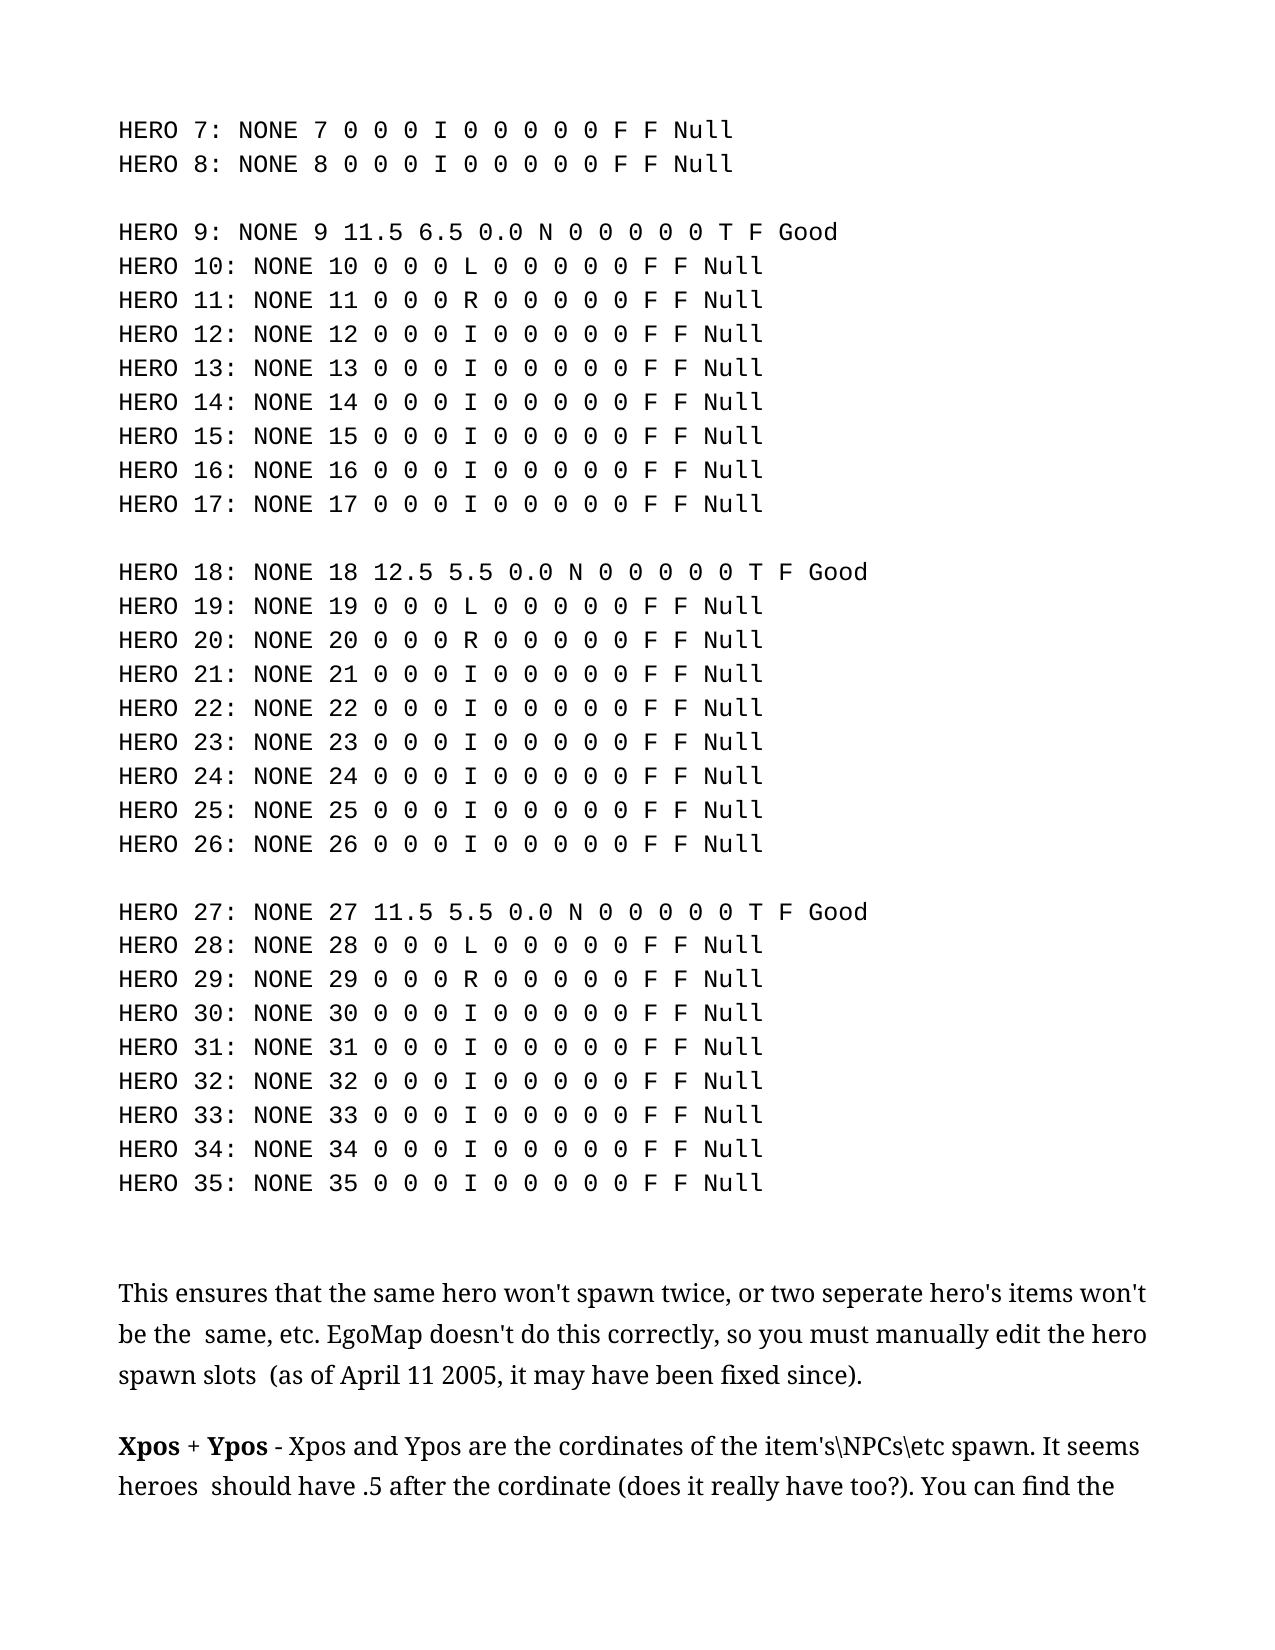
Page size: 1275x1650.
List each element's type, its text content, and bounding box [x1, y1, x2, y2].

text HERO 26: NONE 26 0 0 0 I 0 0 0 0 0 F F Null [118, 831, 1157, 859]
text HERO 31: NONE 31 0 0 0 I 0 0 0 0 0 F F Null [118, 1035, 1157, 1063]
text HERO 8: NONE 8 0 0 0 I 0 0 0 0 0 F F Null [118, 152, 1157, 180]
text HERO 18: NONE 18 12.5 5.5 0.0 N 0 0 0 0 0 T F Good [118, 559, 1157, 588]
text HERO 22: NONE 22 0 0 0 I 0 0 0 0 0 F F Null [118, 695, 1157, 724]
text HERO 34: NONE 34 0 0 0 I 0 0 0 0 0 F F Null [118, 1137, 1157, 1165]
text HERO 16: NONE 16 0 0 0 I 0 0 0 0 0 F F Null [118, 458, 1157, 486]
text HERO 25: NONE 25 0 0 0 I 0 0 0 0 0 F F Null [118, 797, 1157, 826]
text HERO 29: NONE 29 0 0 0 R 0 0 0 0 0 F F Null [118, 967, 1157, 995]
text HERO 32: NONE 32 0 0 0 I 0 0 0 0 0 F F Null [118, 1069, 1157, 1097]
text Xpos + Ypos - Xpos and Ypos are the cordinates of the item's\NPCs\etc spawn. It seems heroes should have .5 after the cordinate (does it really have too?). You can find the [118, 1428, 1157, 1503]
text HERO 12: NONE 12 0 0 0 I 0 0 0 0 0 F F Null [118, 322, 1157, 350]
text HERO 33: NONE 33 0 0 0 I 0 0 0 0 0 F F Null [118, 1103, 1157, 1131]
text HERO 21: NONE 21 0 0 0 I 0 0 0 0 0 F F Null [118, 661, 1157, 690]
text HERO 27: NONE 27 11.5 5.5 0.0 N 0 0 0 0 0 T F Good [118, 899, 1157, 927]
text HERO 23: NONE 23 0 0 0 I 0 0 0 0 0 F F Null [118, 729, 1157, 758]
text HERO 13: NONE 13 0 0 0 I 0 0 0 0 0 F F Null [118, 356, 1157, 384]
text HERO 9: NONE 9 11.5 6.5 0.0 N 0 0 0 0 0 T F Good [118, 220, 1157, 248]
text HERO 11: NONE 11 0 0 0 R 0 0 0 0 0 F F Null [118, 288, 1157, 316]
text HERO 19: NONE 19 0 0 0 L 0 0 0 0 0 F F Null [118, 593, 1157, 622]
text HERO 15: NONE 15 0 0 0 I 0 0 0 0 0 F F Null [118, 424, 1157, 452]
text HERO 7: NONE 7 0 0 0 I 0 0 0 0 0 F F Null [118, 118, 1157, 146]
text This ensures that the same hero won't spawn twice, or two seperate hero's items won't be the same, etc. EgoMap doesn't do this correctly, so you must manually edit the hero spawn slots (as of April 11 2005, it may have been fixed since). [118, 1276, 1157, 1391]
text HERO 35: NONE 35 0 0 0 I 0 0 0 0 0 F F Null [118, 1171, 1157, 1199]
text HERO 17: NONE 17 0 0 0 I 0 0 0 0 0 F F Null [118, 492, 1157, 520]
text HERO 30: NONE 30 0 0 0 I 0 0 0 0 0 F F Null [118, 1001, 1157, 1029]
text HERO 24: NONE 24 0 0 0 I 0 0 0 0 0 F F Null [118, 763, 1157, 792]
text HERO 20: NONE 20 0 0 0 R 0 0 0 0 0 F F Null [118, 627, 1157, 656]
text HERO 14: NONE 14 0 0 0 I 0 0 0 0 0 F F Null [118, 390, 1157, 418]
text HERO 10: NONE 10 0 0 0 L 0 0 0 0 0 F F Null [118, 254, 1157, 282]
text HERO 28: NONE 28 0 0 0 L 0 0 0 0 0 F F Null [118, 933, 1157, 961]
